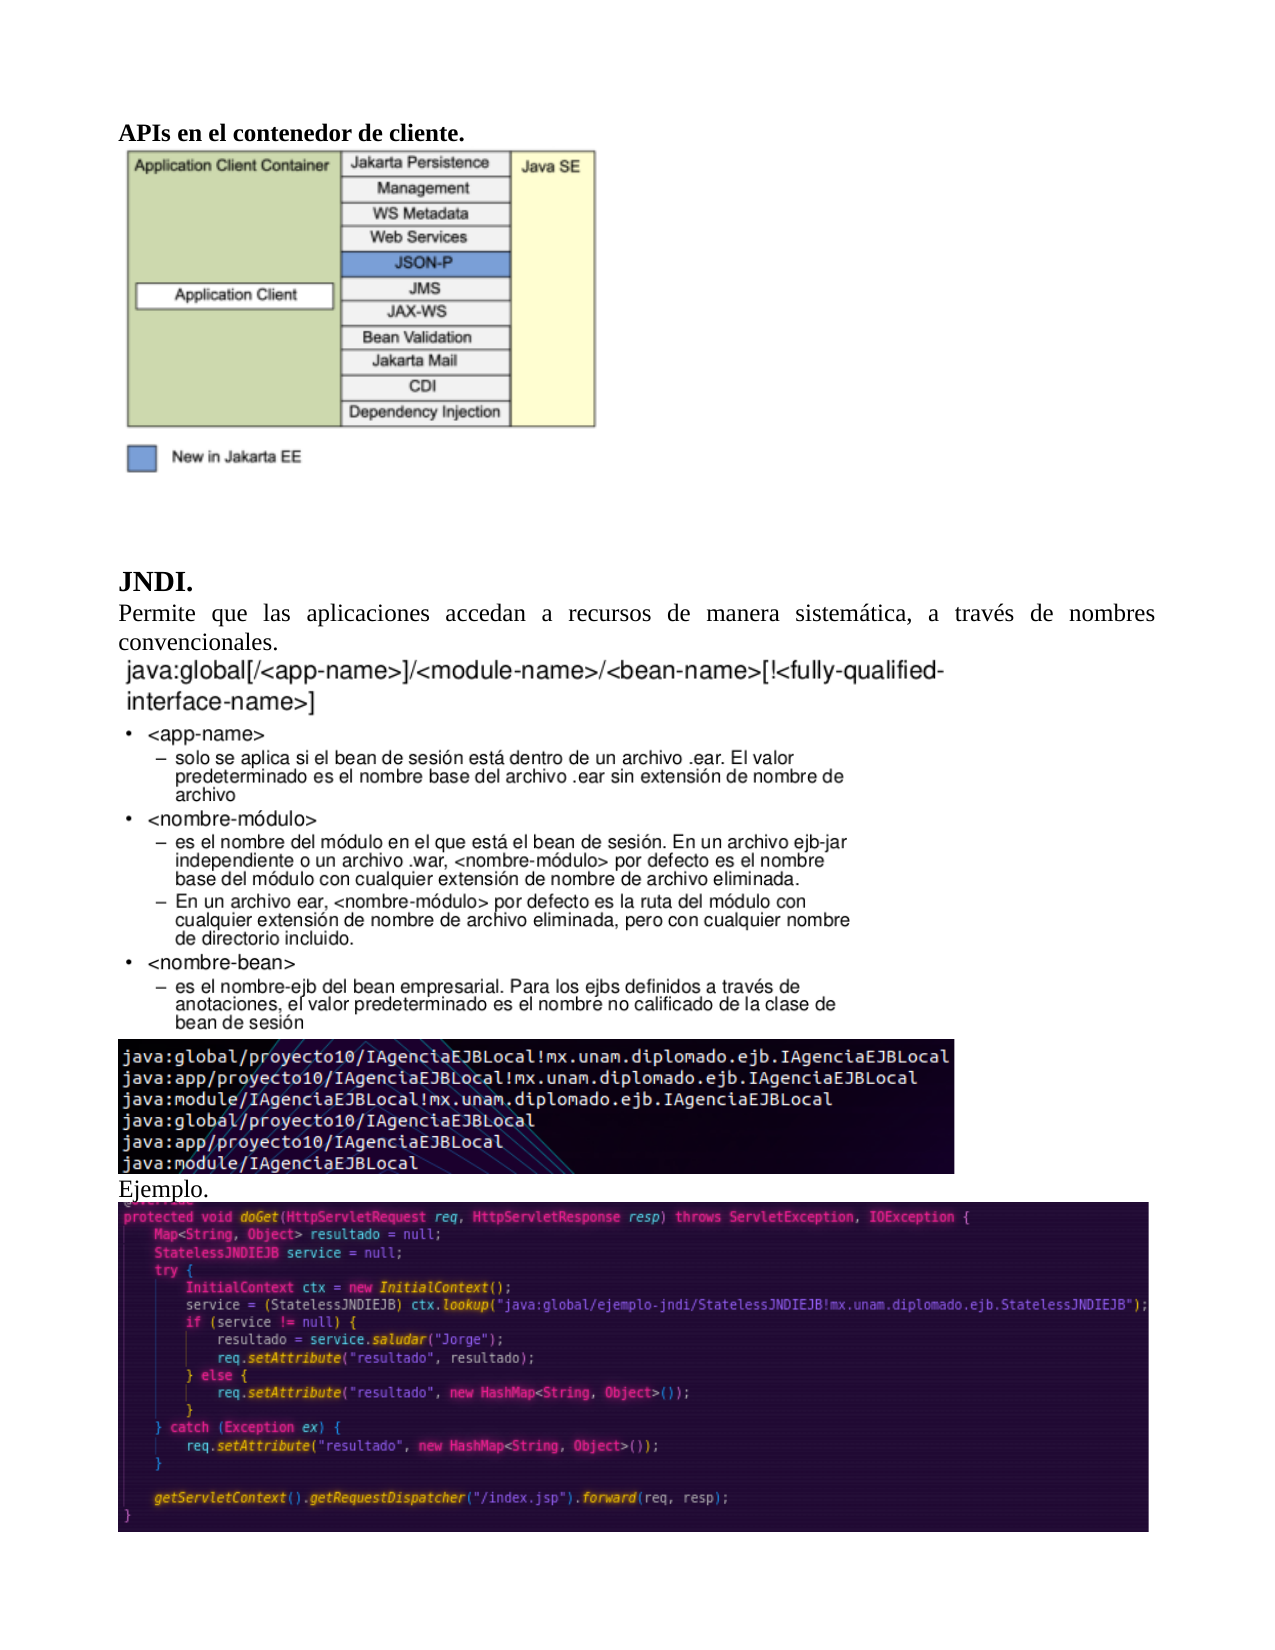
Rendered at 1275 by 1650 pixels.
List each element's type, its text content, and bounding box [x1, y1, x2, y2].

text Permite que las aplicaciones accedan a recursos de manera sistemática, a través de nombres convencionales. [118, 598, 1157, 655]
picture [118, 146, 603, 479]
picture [118, 1202, 1149, 1532]
text APIs en el contenedor de cliente. [118, 118, 1157, 147]
text JNDI. [118, 564, 1157, 598]
picture [118, 655, 955, 1174]
text Ejemplo. [118, 1174, 1157, 1202]
